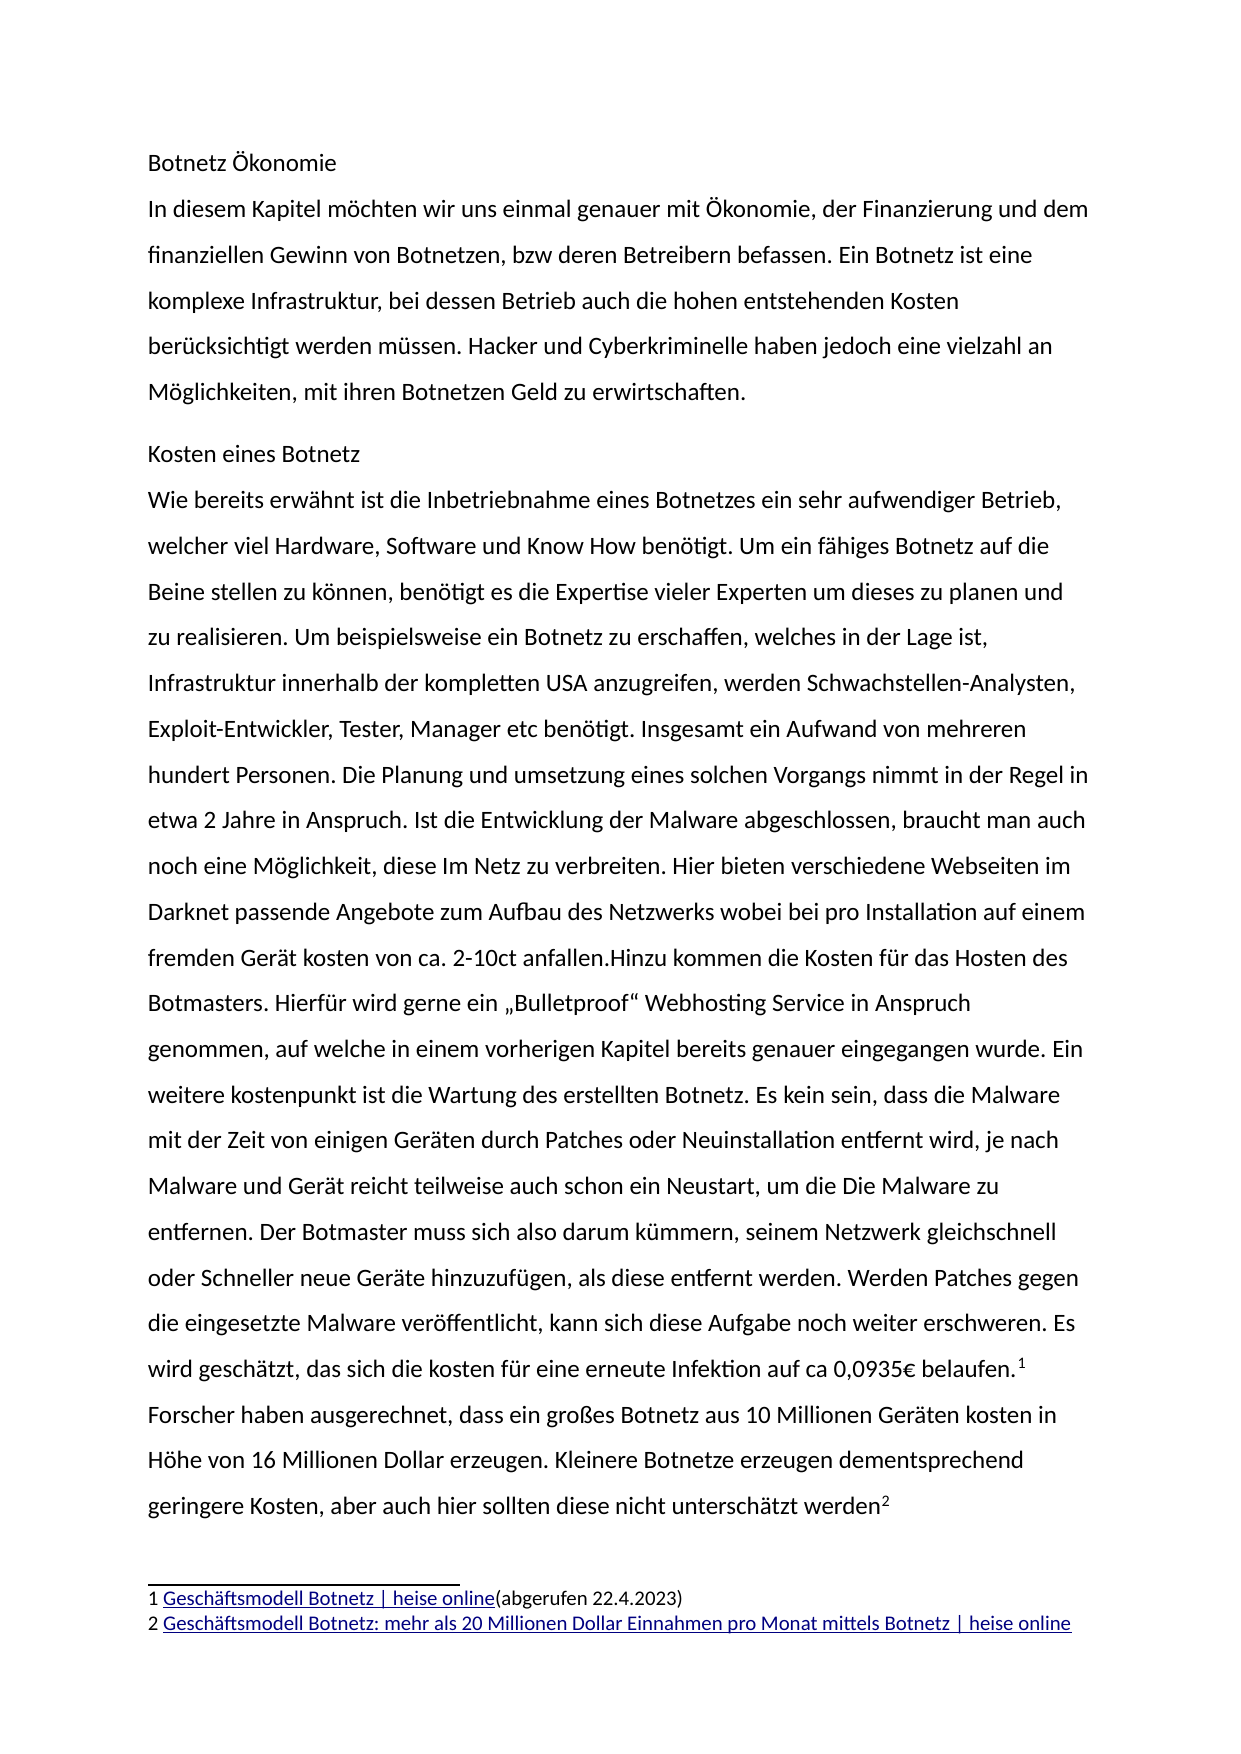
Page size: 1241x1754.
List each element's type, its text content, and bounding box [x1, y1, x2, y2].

text Botnetz Ökonomie In diesem Kapitel möchten wir uns einmal genauer mit Ökonomie, der Finanzierung und dem finanziellen Gewinn von Botnetzen, bzw deren Betreibern befassen. Ein Botnetz ist eine komplexe Infrastruktur, bei dessen Betrieb auch die hohen entstehenden Kosten berücksichtigt werden müssen. Hacker und Cyberkriminelle haben jedoch eine vielzahl an Möglichkeiten, mit ihren Botnetzen Geld zu erwirtschaften. [148, 148, 1093, 407]
text Geschäftsmodell Botnetz | heise online(abgerufen 22.4.2023) [148, 1585, 1093, 1610]
text Geschäftsmodell Botnetz: mehr als 20 Millionen Dollar Einnahmen pro Monat mittels Botnetz | heise online [148, 1610, 1093, 1636]
text Kosten eines Botnetz Wie bereits erwähnt ist die Inbetriebnahme eines Botnetzes ein sehr aufwendiger Betrieb, welcher viel Hardware, Software und Know How benötigt. Um ein fähiges Botnetz auf die Beine stellen zu können, benötigt es die Expertise vieler Experten um dieses zu planen und zu realisieren. Um beispielsweise ein Botnetz zu erschaffen, welches in der Lage ist, Infrastruktur innerhalb der kompletten USA anzugreifen, werden Schwachstellen-Analysten, Exploit-Entwickler, Tester, Manager etc benötigt. Insgesamt ein Aufwand von mehreren hundert Personen. Die Planung und umsetzung eines solchen Vorgangs nimmt in der Regel in etwa 2 Jahre in Anspruch. Ist die Entwicklung der Malware abgeschlossen, braucht man auch noch eine Möglichkeit, diese Im Netz zu verbreiten. Hier bieten verschiedene Webseiten im Darknet passende Angebote zum Aufbau des Netzwerks wobei bei pro Installation auf einem fremden Gerät kosten von ca. 2-10ct anfallen.Hinzu kommen die Kosten für das Hosten des Botmasters. Hierfür wird gerne ein „Bulletproof“ Webhosting Service in Anspruch genommen, auf welche in einem vorherigen Kapitel bereits genauer eingegangen wurde. Ein weitere kostenpunkt ist die Wartung des erstellten Botnetz. Es kein sein, dass die Malware mit der Zeit von einigen Geräten durch Patches oder Neuinstallation entfernt wird, je nach Malware und Gerät reicht teilweise auch schon ein Neustart, um die Die Malware zu entfernen. Der Botmaster muss sich also darum kümmern, seinem Netzwerk gleichschnell oder Schneller neue Geräte hinzuzufügen, als diese entfernt werden. Werden Patches gegen die eingesetzte Malware veröffentlicht, kann sich diese Aufgabe noch weiter erschweren. Es wird geschätzt, das sich die kosten für eine erneute Infektion auf ca 0,0935€ belaufen. Forscher haben ausgerechnet, dass ein großes Botnetz aus 10 Millionen Geräten kosten in Höhe von 16 Millionen Dollar erzeugen. Kleinere Botnetze erzeugen dementsprechend geringere Kosten, aber auch hier sollten diese nicht unterschätzt werden [148, 439, 1093, 1521]
